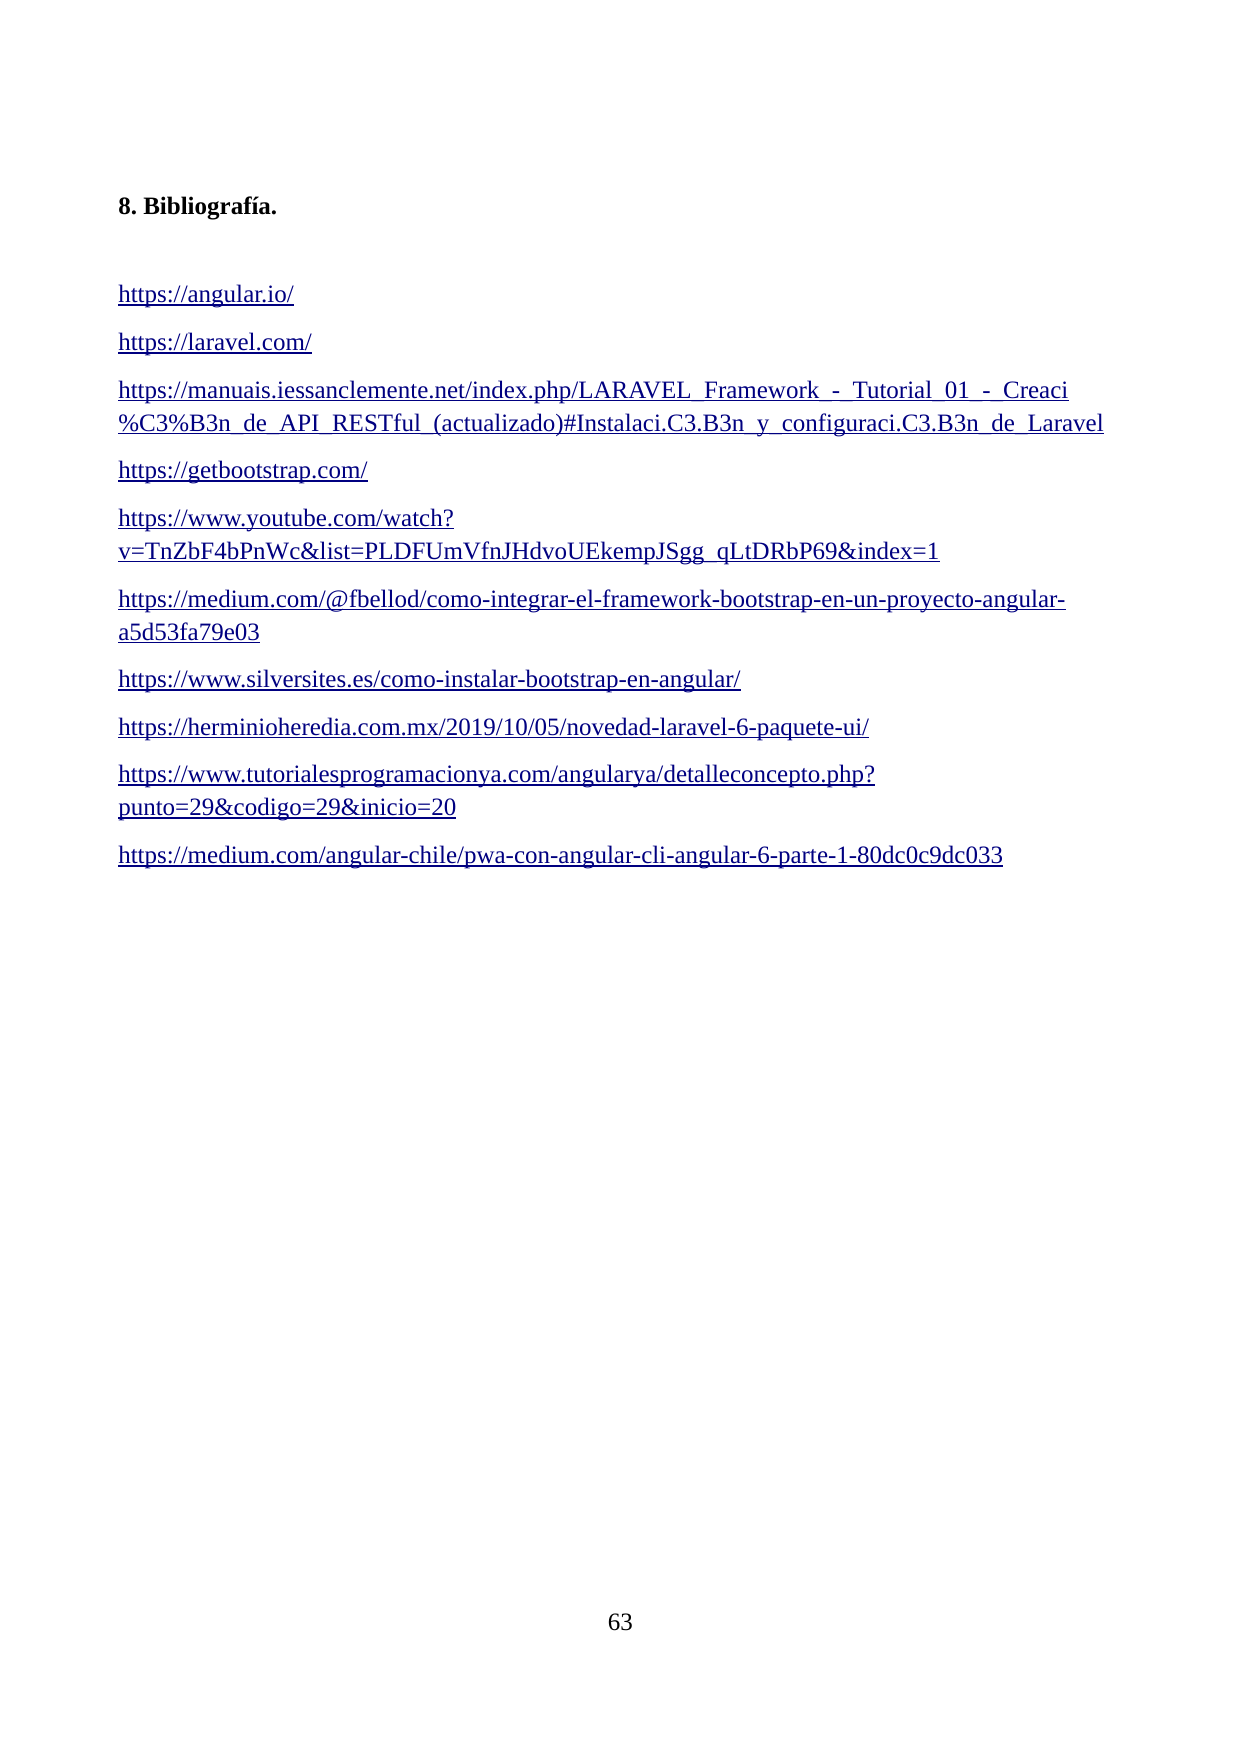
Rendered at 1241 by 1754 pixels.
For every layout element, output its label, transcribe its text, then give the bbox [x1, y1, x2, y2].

subtitle 8. Bibliografía. [118, 191, 1122, 219]
text https://www.youtube.com/watch?v=TnZbF4bPnWc&list=PLDFUmVfnJHdvoUEkempJSgg_qLtDRbP69&index=1 [118, 503, 1122, 565]
text https://manuais.iessanclemente.net/index.php/LARAVEL_Framework_-_Tutorial_01_-_Creaci%C3%B3n_de_API_RESTful_(actualizado)#Instalaci.C3.B3n_y_configuraci.C3.B3n_de_Laravel [118, 375, 1122, 437]
text https://www.silversites.es/como-instalar-bootstrap-en-angular/ [118, 664, 1122, 693]
text https://herminioheredia.com.mx/2019/10/05/novedad-laravel-6-paquete-ui/ [118, 712, 1122, 741]
text https://getbootstrap.com/ [118, 455, 1122, 484]
text https://medium.com/angular-chile/pwa-con-angular-cli-angular-6-parte-1-80dc0c9dc033 [118, 840, 1122, 869]
text https://angular.io/ [118, 279, 1122, 308]
text https://www.tutorialesprogramacionya.com/angularya/detalleconcepto.php?punto=29&codigo=29&inicio=20 [118, 759, 1122, 821]
text https://laravel.com/ [118, 327, 1122, 356]
text https://medium.com/@fbellod/como-integrar-el-framework-bootstrap-en-un-proyecto-angular-a5d53fa79e03 [118, 584, 1122, 645]
